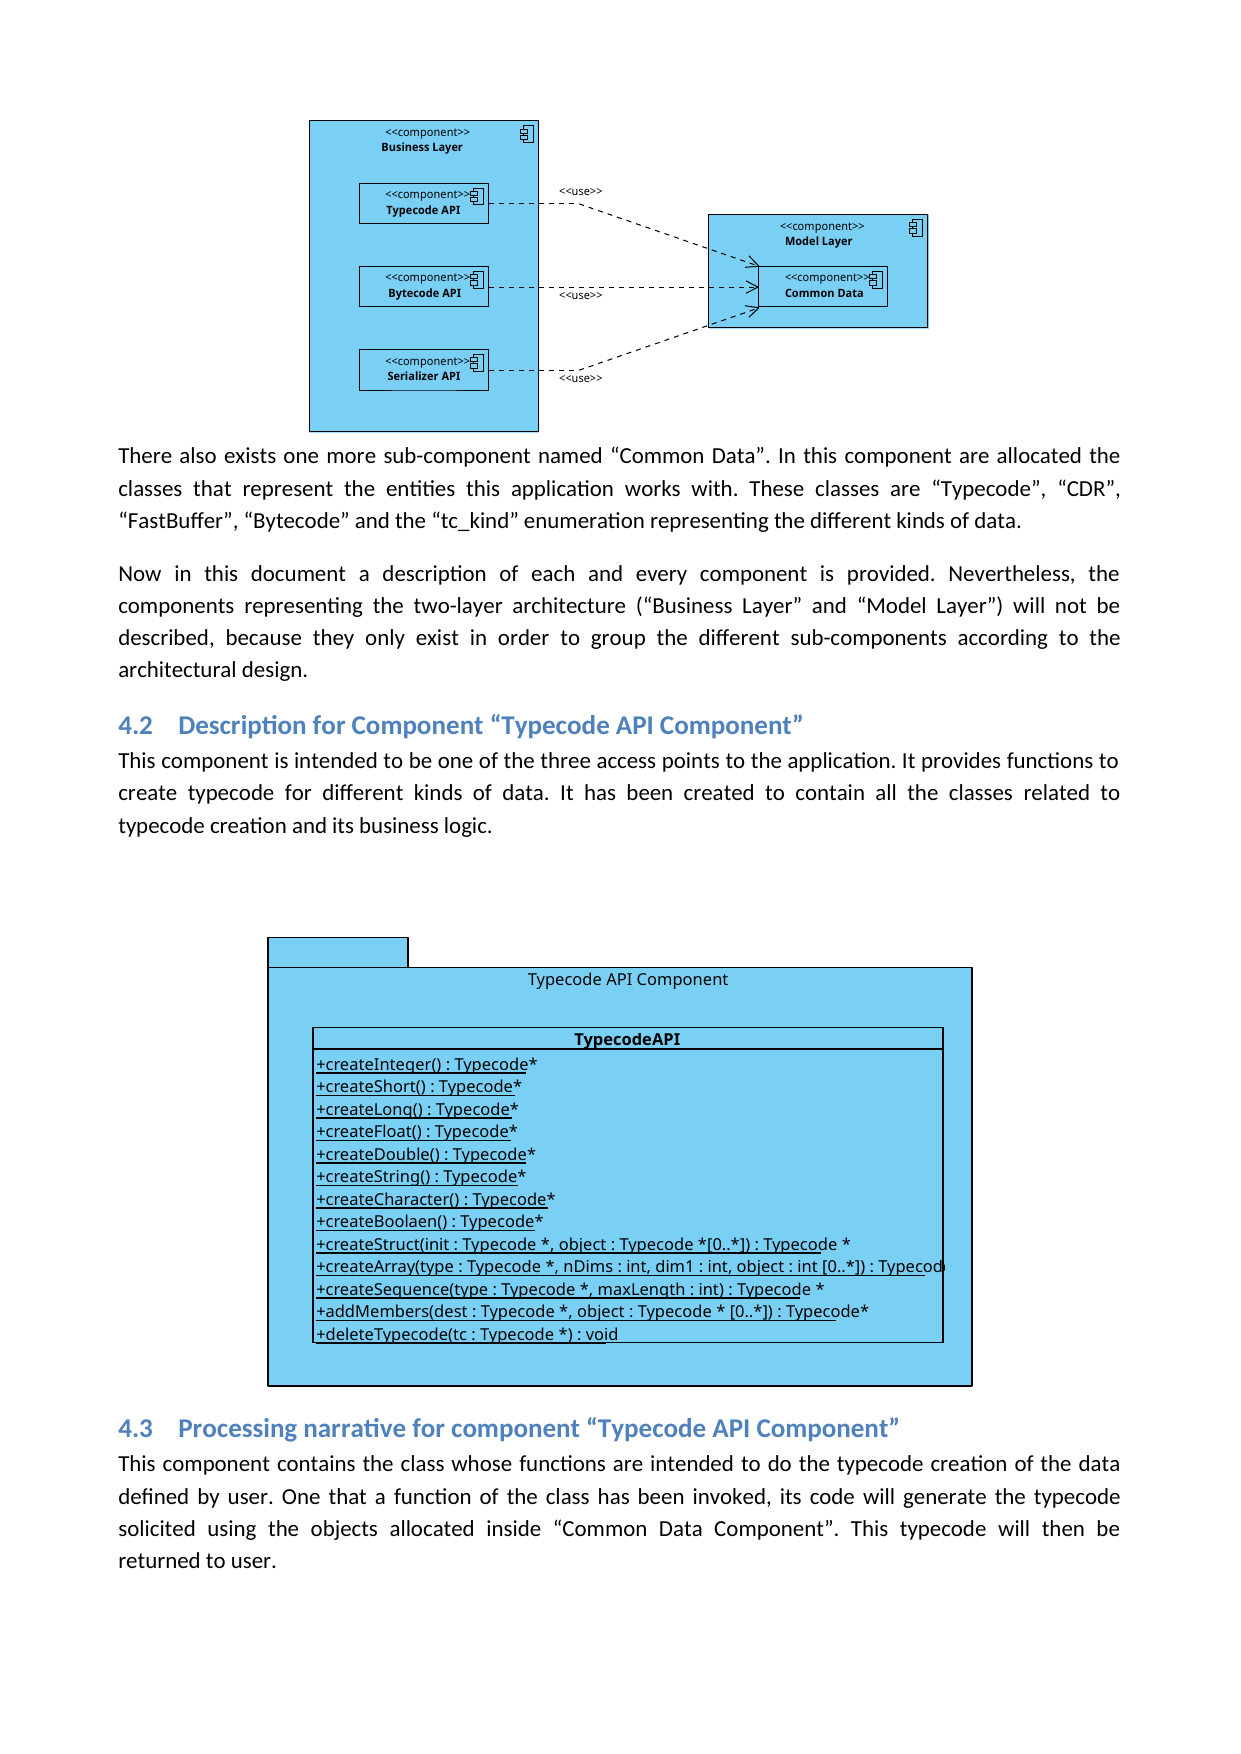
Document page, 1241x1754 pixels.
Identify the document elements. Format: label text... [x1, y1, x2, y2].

text This component is intended to be one of the three access points to the application. It provides functions to create typecode for different kinds of data. It has been created to contain all the classes related to typecode creation and its business logic. [118, 746, 1122, 839]
text This component contains the class whose functions are intended to do the typecode creation of the data defined by user. One that a function of the class has been invoked, its code will generate the typecode solicited using the objects allocated inside “Common Data Component”. This typecode will then be returned to user. [118, 1449, 1122, 1574]
text There also exists one more sub-component named “Common Data”. In this component are allocated the classes that represent the entities this application works with. These classes are “Typecode”, “CDR”, “FastBuffer”, “Bytecode” and the “tc_kind” enumeration representing the different kinds of data. [118, 118, 1122, 534]
subtitle Description for Component “Typecode API Component” [118, 708, 1122, 741]
